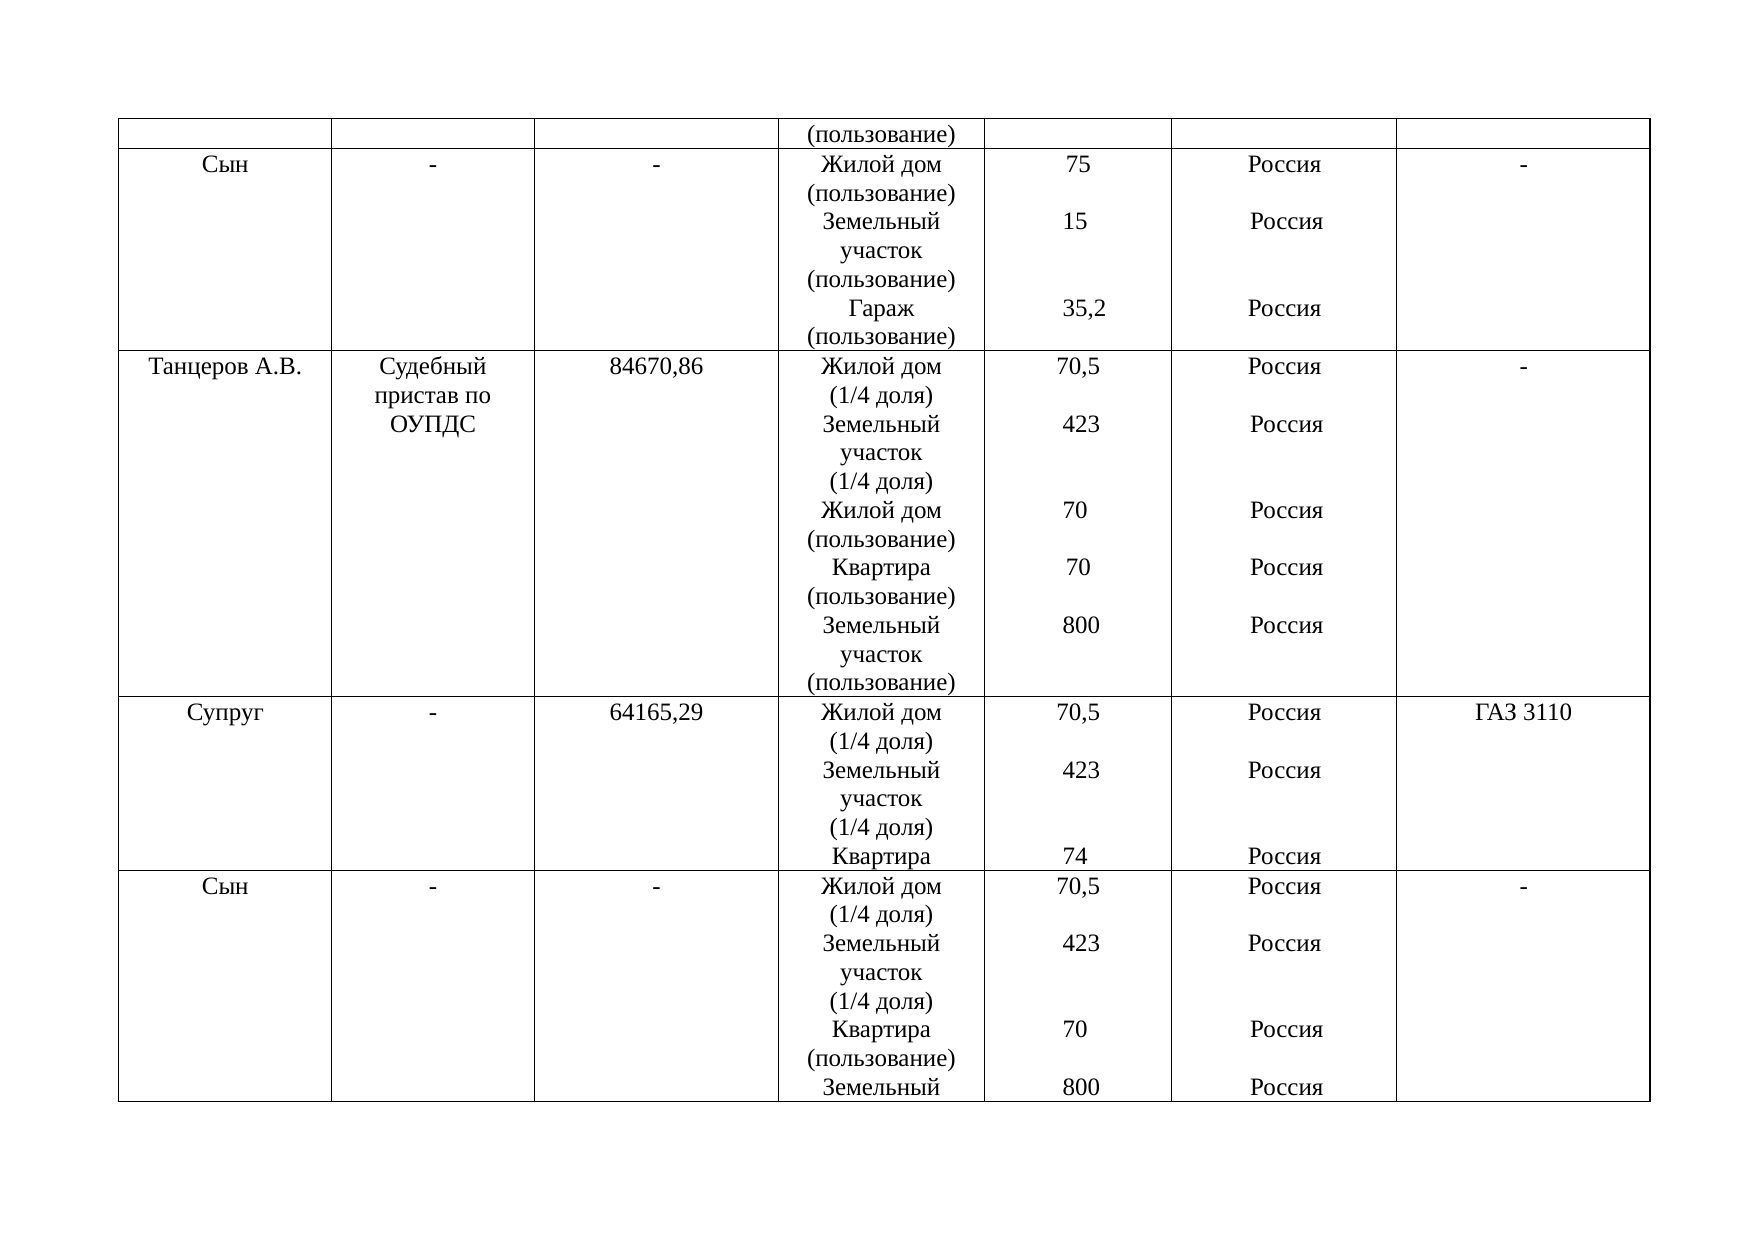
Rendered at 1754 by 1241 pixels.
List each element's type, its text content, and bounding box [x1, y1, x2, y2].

table_cell - [1397, 871, 1649, 1101]
table_cell [985, 119, 1171, 148]
table_cell Жилой дом (пользование) Земельный участок (пользование) Гараж (пользование) [779, 149, 984, 350]
table_cell - [332, 149, 534, 350]
table_cell - [535, 871, 778, 1101]
table_cell - [535, 119, 778, 148]
table_cell [1172, 119, 1396, 148]
table_cell 70,5 423 70 800 [985, 871, 1171, 1101]
table_cell - [535, 149, 778, 350]
table_cell 84670,86 [535, 351, 778, 696]
table_cell - [1397, 119, 1649, 148]
table_cell [119, 119, 331, 148]
table_cell Судебный пристав по ОУПДС [332, 351, 534, 696]
table_cell - [1397, 149, 1649, 350]
table_cell Жилой дом (1/4 доля) Земельный участок (1/4 доля) Жилой дом (пользование) Квартира (пользование) Земельный участок (пользование) [779, 351, 984, 696]
table_cell Россия Россия Россия Россия [1172, 871, 1396, 1101]
table_cell - [332, 119, 534, 148]
table_cell Жилой дом (1/4 доля) Земельный участок (1/4 доля) Квартира (пользование) Земельный [779, 871, 984, 1101]
table_cell - [332, 697, 534, 870]
table_cell Россия Россия Россия [1172, 697, 1396, 870]
table_cell ГАЗ 3110 [1397, 697, 1649, 870]
table_cell Супруг [119, 697, 331, 870]
table_cell Сын [119, 149, 331, 350]
table_cell Жилой дом (1/4 доля) Земельный участок (1/4 доля) Квартира [779, 697, 984, 870]
table_cell Танцеров А.В. [119, 351, 331, 696]
table_cell 75 15 35,2 [985, 149, 1171, 350]
table_cell (пользование) [779, 119, 984, 148]
table_cell 70,5 423 74 [985, 697, 1171, 870]
table_cell 64165,29 [535, 697, 778, 870]
table_cell Россия Россия Россия Россия Россия [1172, 351, 1396, 696]
table_cell - [1397, 351, 1649, 696]
table_cell Россия Россия Россия [1172, 149, 1396, 350]
table_cell 70,5 423 70 70 800 [985, 351, 1171, 696]
table_cell Сын [119, 871, 331, 1101]
table_cell - [332, 871, 534, 1101]
